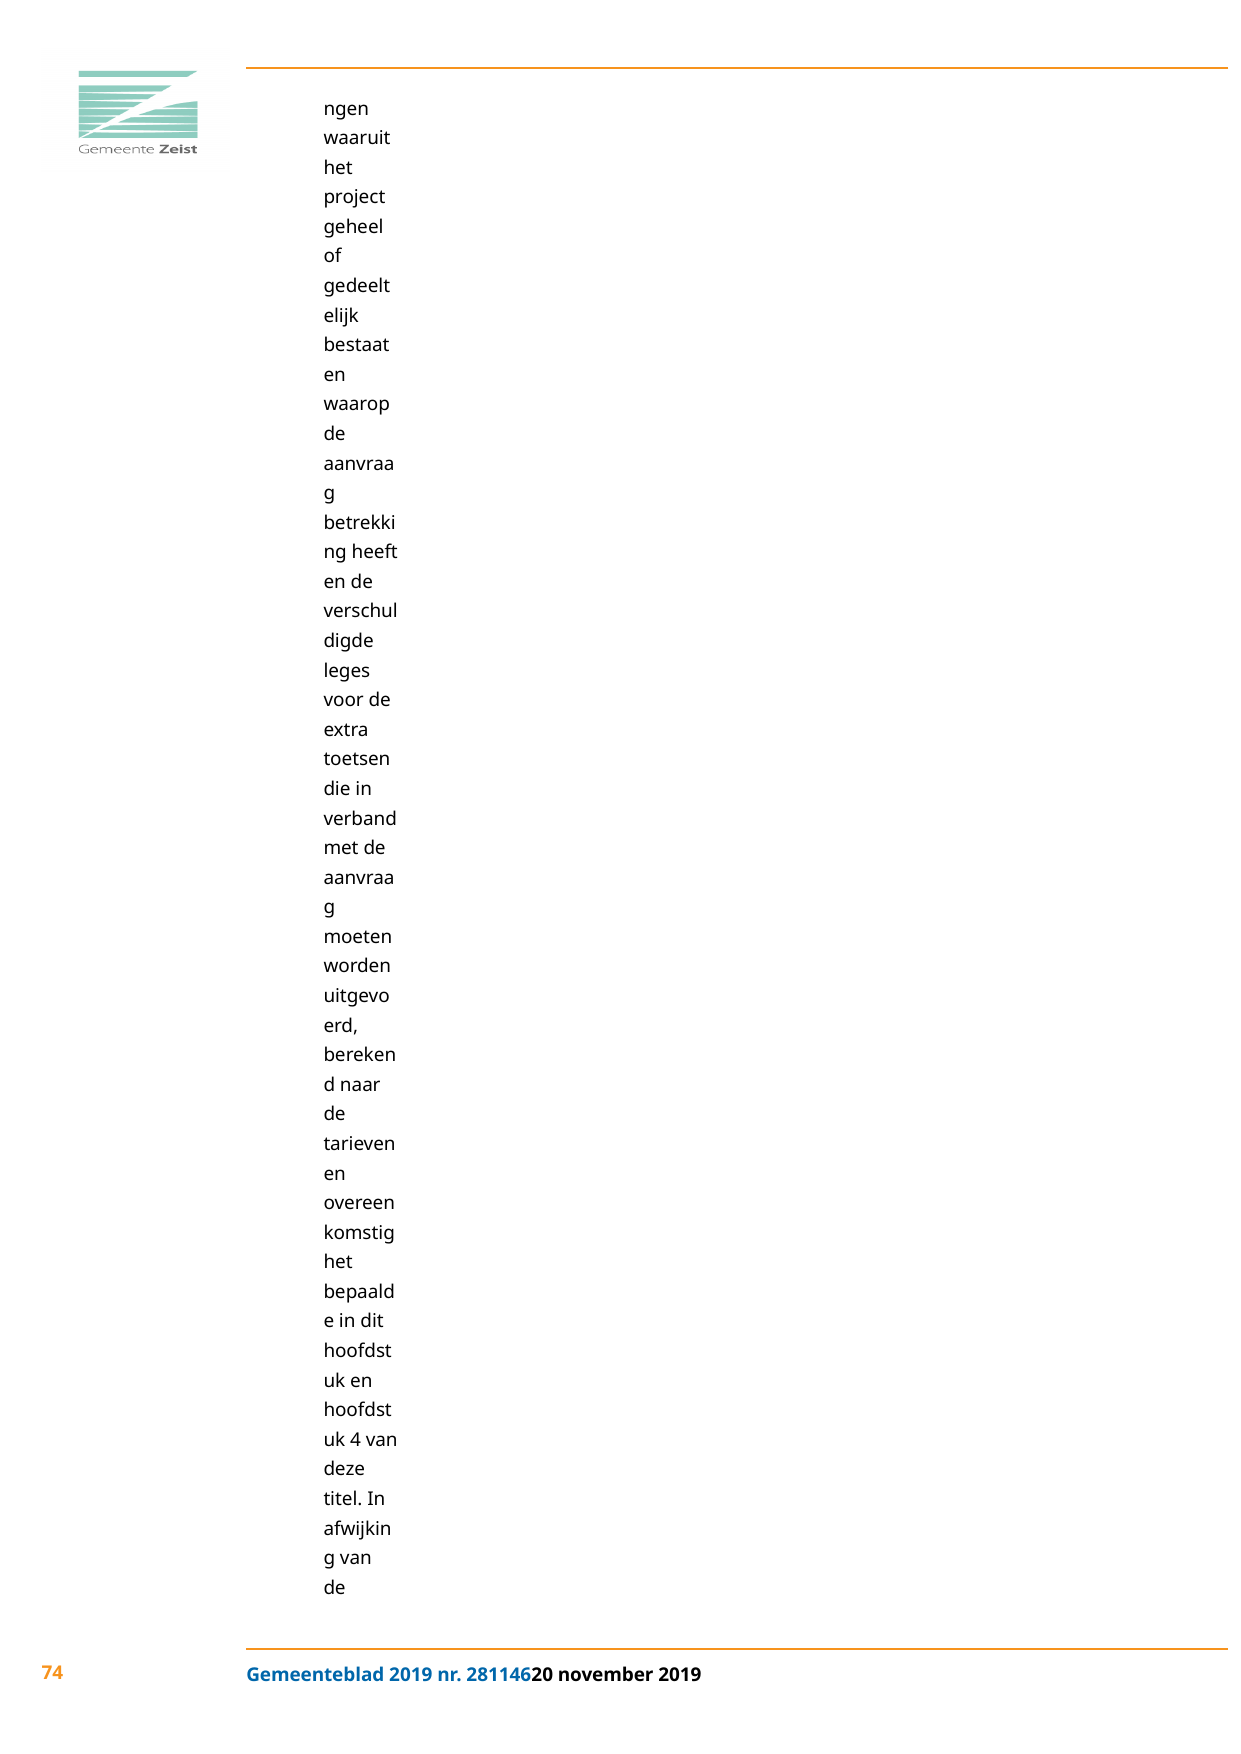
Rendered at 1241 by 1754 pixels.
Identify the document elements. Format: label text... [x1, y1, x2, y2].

picture [41, 47, 231, 172]
table_cell [399, 95, 474, 1600]
table_cell ngen waaruit het project geheel of gedeeltelijk bestaat en waarop de aanvraag betrekking heeft en de verschuldigde leges voor de extra toetsen die in verband met de aanvraag moeten worden uitgevoerd, berekend naar de tarieven en overeenkomstig het bepaalde in dit hoofdstuk en hoofdstuk 4 van deze titel. In afwijking van de [323, 95, 398, 1600]
table_cell [248, 95, 323, 1600]
